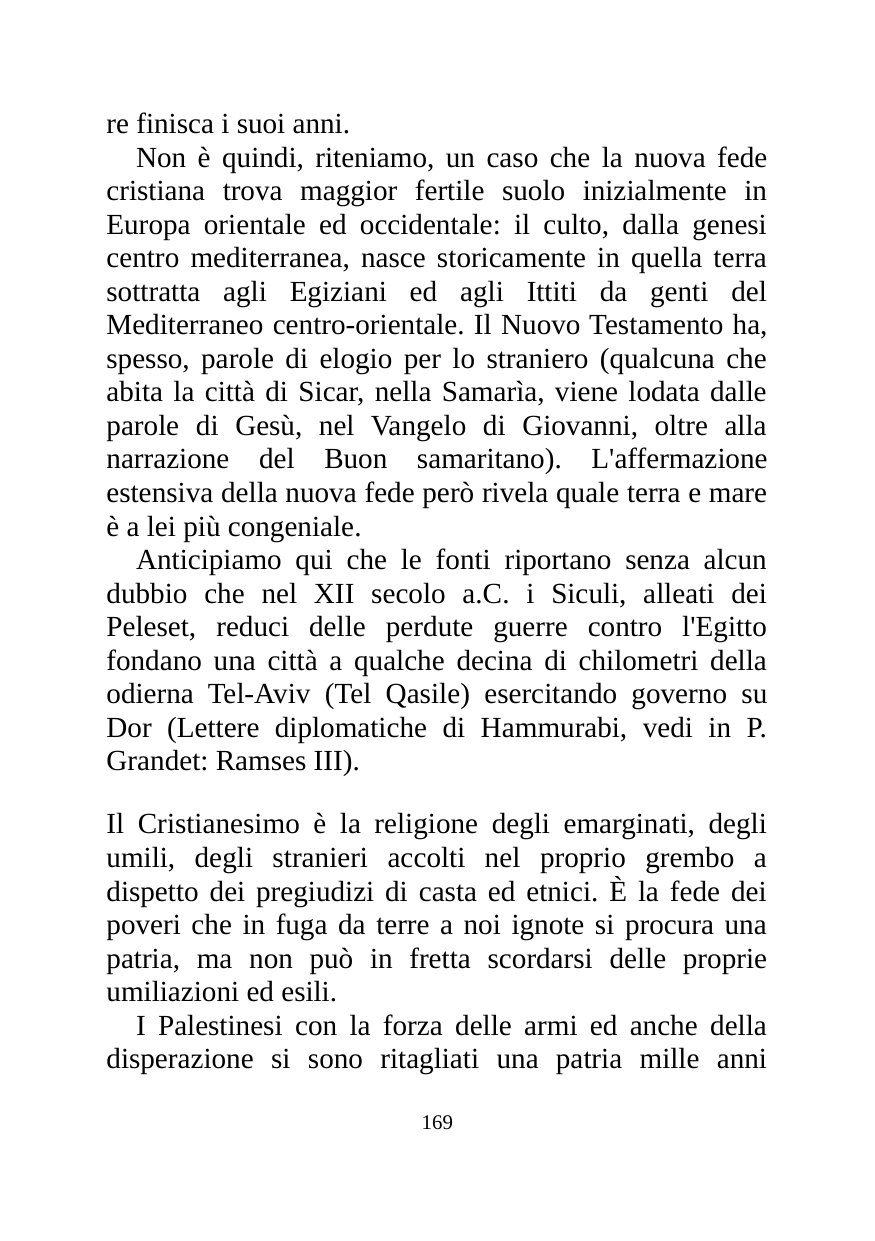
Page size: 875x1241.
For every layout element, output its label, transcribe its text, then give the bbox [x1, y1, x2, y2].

text I Palestinesi con la forza delle armi ed anche della disperazione si sono ritagliati una patria mille anni [106, 1008, 768, 1075]
text re finisca i suoi anni. [106, 106, 768, 140]
text Non è quindi, riteniamo, un caso che la nuova fede cristiana trova maggior fertile suolo inizialmente in Europa orientale ed occidentale: il culto, dalla genesi centro mediterranea, nasce storicamente in quella terra sottratta agli Egiziani ed agli Ittiti da genti del Mediterraneo centro-orientale. Il Nuovo Testamento ha, spesso, parole di elogio per lo straniero (qualcuna che abita la città di Sicar, nella Samarìa, viene lodata dalle parole di Gesù, nel Vangelo di Giovanni, oltre alla narrazione del Buon samaritano). L'affermazione estensiva della nuova fede però rivela quale terra e mare è a lei più congeniale. [106, 140, 768, 542]
text Il Cristianesimo è la religione degli emarginati, degli umili, degli stranieri accolti nel proprio grembo a dispetto dei pregiudizi di casta ed etnici. È la fede dei poveri che in fuga da terre a noi ignote si procura una patria, ma non può in fretta scordarsi delle proprie umiliazioni ed esili. [106, 807, 768, 1008]
text Anticipiamo qui che le fonti riportano senza alcun dubbio che nel XII secolo a.C. i Siculi, alleati dei Peleset, reduci delle perdute guerre contro l'Egitto fondano una città a qualche decina di chilometri della odierna Tel-Aviv (Tel Qasile) esercitando governo su Dor (Lettere diplomatiche di Hammurabi, vedi in P. Grandet: Ramses III). [106, 542, 768, 777]
